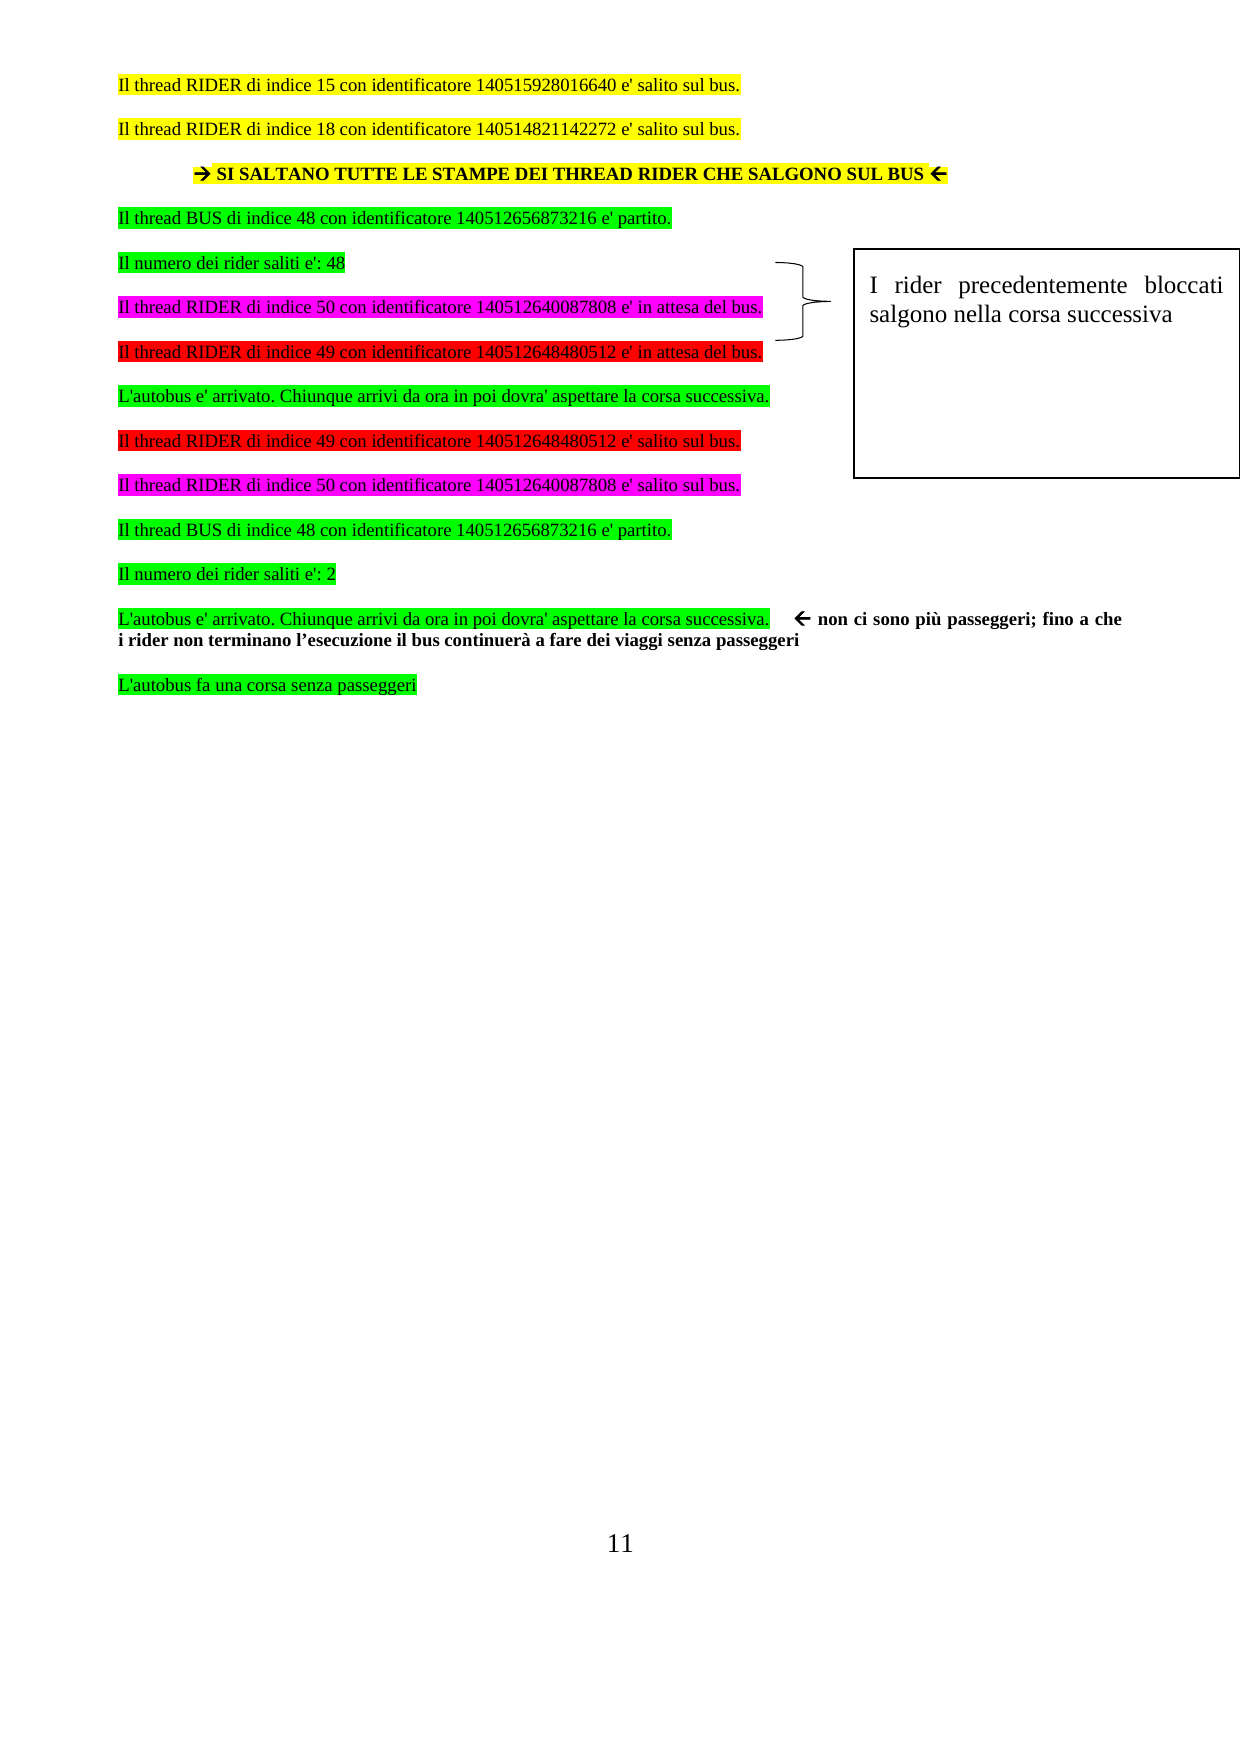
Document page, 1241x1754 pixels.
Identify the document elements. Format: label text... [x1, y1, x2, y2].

text Il numero dei rider saliti e': 2 [118, 563, 1122, 585]
text Il thread RIDER di indice 49 con identificatore 140512648480512 e' salito sul bus. [118, 430, 853, 451]
text Il thread RIDER di indice 15 con identificatore 140515928016640 e' salito sul bus. [118, 74, 1122, 95]
text [855, 250, 1239, 477]
text  SI SALTANO TUTTE LE STAMPE DEI THREAD RIDER CHE SALGONO SUL BUS  [118, 163, 1122, 184]
text Il thread RIDER di indice 50 con identificatore 140512640087808 e' salito sul bus. [118, 474, 1122, 496]
text Il thread BUS di indice 48 con identificatore 140512656873216 e' partito. [118, 519, 1122, 540]
text Il thread BUS di indice 48 con identificatore 140512656873216 e' partito. [118, 207, 1122, 229]
text L'autobus e' arrivato. Chiunque arrivi da ora in poi dovra' aspettare la corsa successiva. [118, 385, 853, 407]
text Il thread RIDER di indice 50 con identificatore 140512640087808 e' in attesa del bus. [118, 296, 812, 318]
text L'autobus fa una corsa senza passeggeri [118, 674, 1122, 695]
text I rider precedentemente bloccati salgono nella corsa successiva [869, 270, 1223, 327]
text Il thread RIDER di indice 18 con identificatore 140514821142272 e' salito sul bus. [118, 118, 1122, 140]
text Il numero dei rider saliti e': 48 [118, 252, 853, 273]
text L'autobus e' arrivato. Chiunque arrivi da ora in poi dovra' aspettare la corsa successiva.  non ci sono più passeggeri; fino a che i rider non terminano l’esecuzione il bus continuerà a fare dei viaggi senza passeggeri [118, 608, 1122, 651]
text Il thread RIDER di indice 49 con identificatore 140512648480512 e' in attesa del bus. [118, 341, 853, 362]
